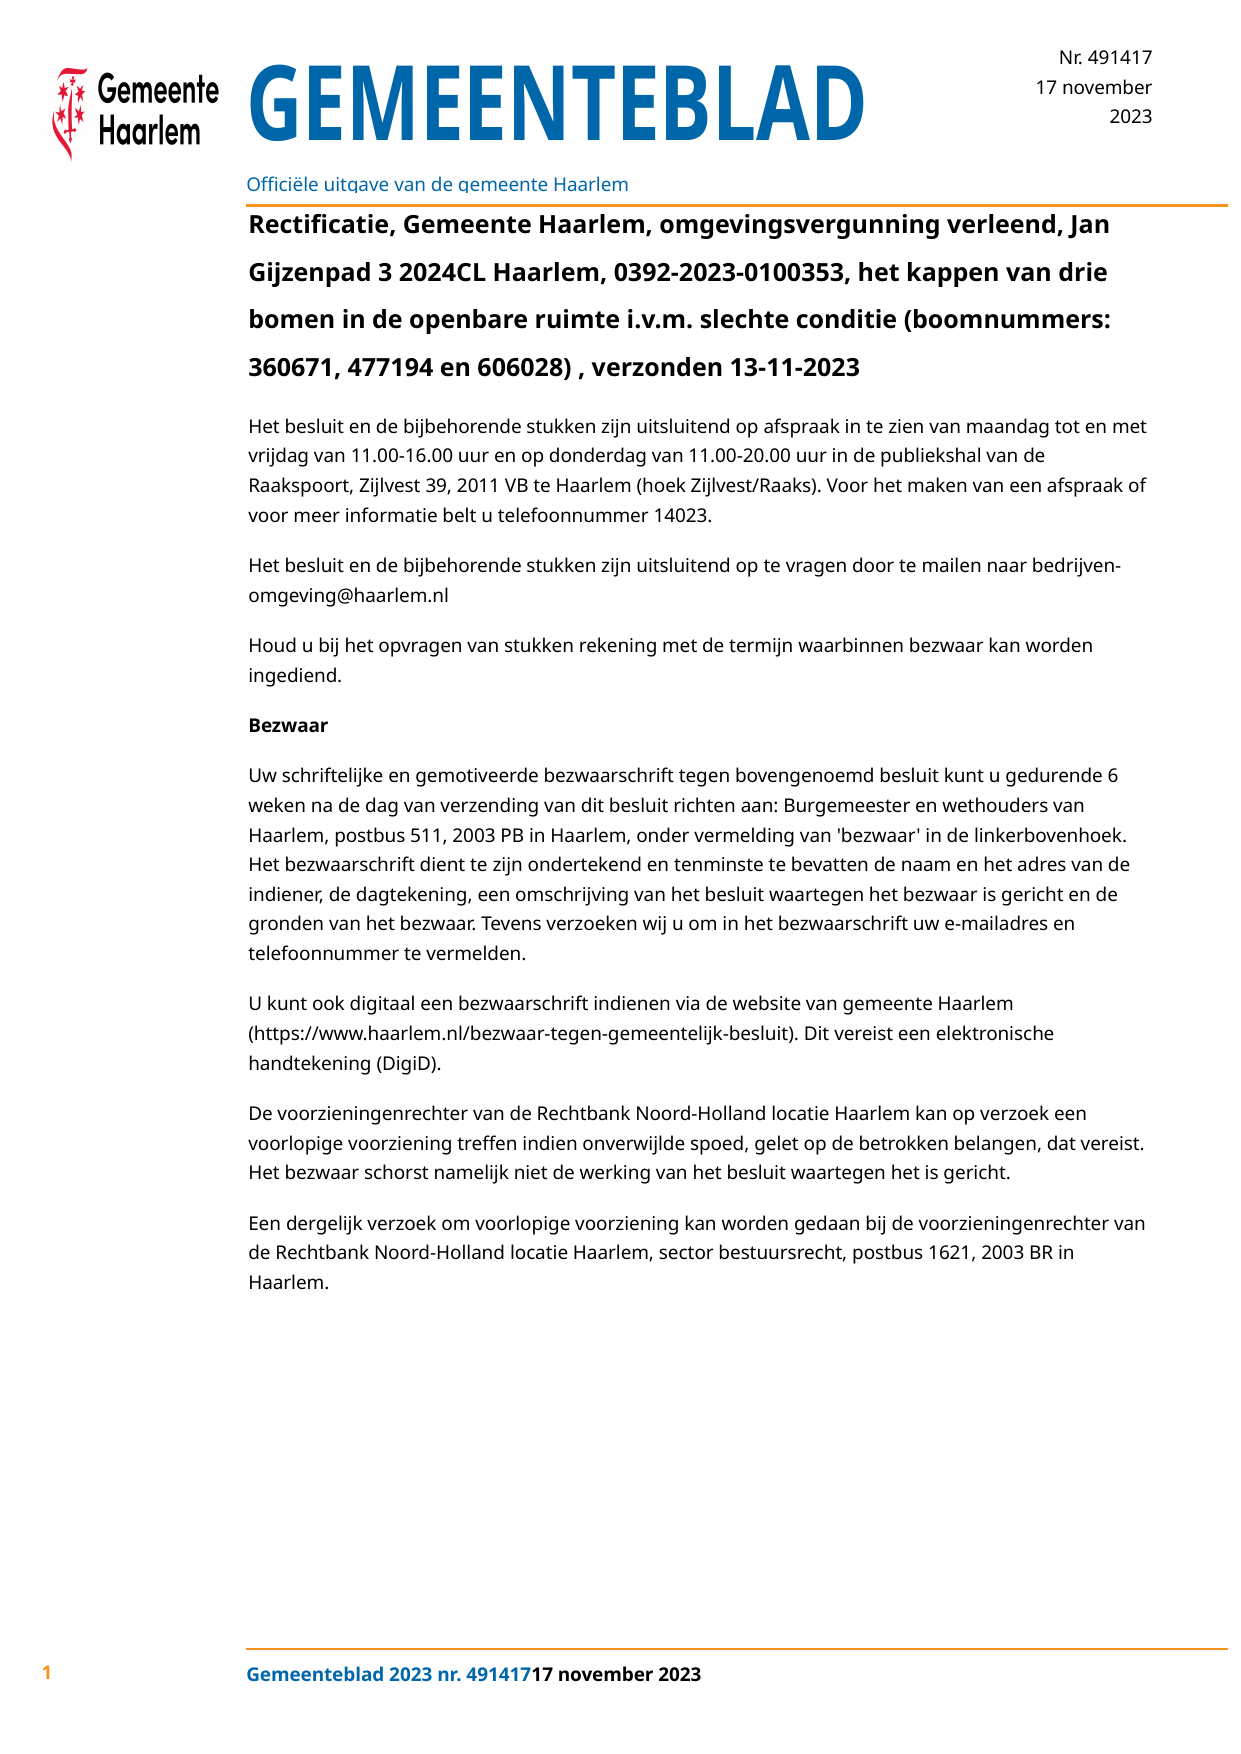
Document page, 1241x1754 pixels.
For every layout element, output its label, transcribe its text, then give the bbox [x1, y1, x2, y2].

text De voorzieningenrechter van de Rechtbank Noord-Holland locatie Haarlem kan op verzoek een voorlopige voorziening treffen indien onverwijlde spoed, gelet op de betrokken belangen, dat vereist. Het bezwaar schorst namelijk niet de werking van het besluit waartegen het is gericht. [248, 1100, 1152, 1185]
text Houd u bij het opvragen van stukken rekening met de termijn waarbinnen bezwaar kan worden ingediend. [248, 632, 1152, 688]
text Bezwaar [248, 712, 1152, 738]
text Het besluit en de bijbehorende stukken zijn uitsluitend op afspraak in te zien van maandag tot en met vrijdag van 11.00-16.00 uur en op donderdag van 11.00-20.00 uur in de publiekshal van de Raakspoort, Zijlvest 39, 2011 VB te Haarlem (hoek Zijlvest/Raaks). Voor het maken van een afspraak of voor meer informatie belt u telefoonnummer 14023. [248, 413, 1152, 528]
text Het besluit en de bijbehorende stukken zijn uitsluitend op te vragen door te mailen naar bedrijven-omgeving@haarlem.nl [248, 552, 1152, 608]
text U kunt ook digitaal een bezwaarschrift indienen via de website van gemeente Haarlem (https://www.haarlem.nl/bezwaar-tegen-gemeentelijk-besluit). Dit vereist een elektronische handtekening (DigiD). [248, 991, 1152, 1076]
picture [41, 47, 231, 172]
text Uw schriftelijke en gemotiveerde bezwaarschrift tegen bovengenoemd besluit kunt u gedurende 6 weken na de dag van verzending van dit besluit richten aan: Burgemeester en wethouders van Haarlem, postbus 511, 2003 PB in Haarlem, onder vermelding van 'bezwaar' in de linkerbovenhoek. Het bezwaarschrift dient te zijn ondertekend en tenminste te bevatten de naam en het adres van de indiener, de dagtekening, een omschrijving van het besluit waartegen het bezwaar is gericht en de gronden van het bezwaar. Tevens verzoeken wij u om in het bezwaarschrift uw e-mailadres en telefoonnummer te vermelden. [248, 763, 1152, 966]
text Rectificatie, Gemeente Haarlem, omgevingsvergunning verleend, Jan Gijzenpad 3 2024CL Haarlem, 0392-2023-0100353, het kappen van drie bomen in de openbare ruimte i.v.m. slechte conditie (boomnummers: 360671, 477194 en 606028) , verzonden 13-11-2023 [248, 207, 1152, 384]
text Een dergelijk verzoek om voorlopige voorziening kan worden gedaan bij de voorzieningenrechter van de Rechtbank Noord-Holland locatie Haarlem, sector bestuursrecht, postbus 1621, 2003 BR in Haarlem. [248, 1210, 1152, 1295]
